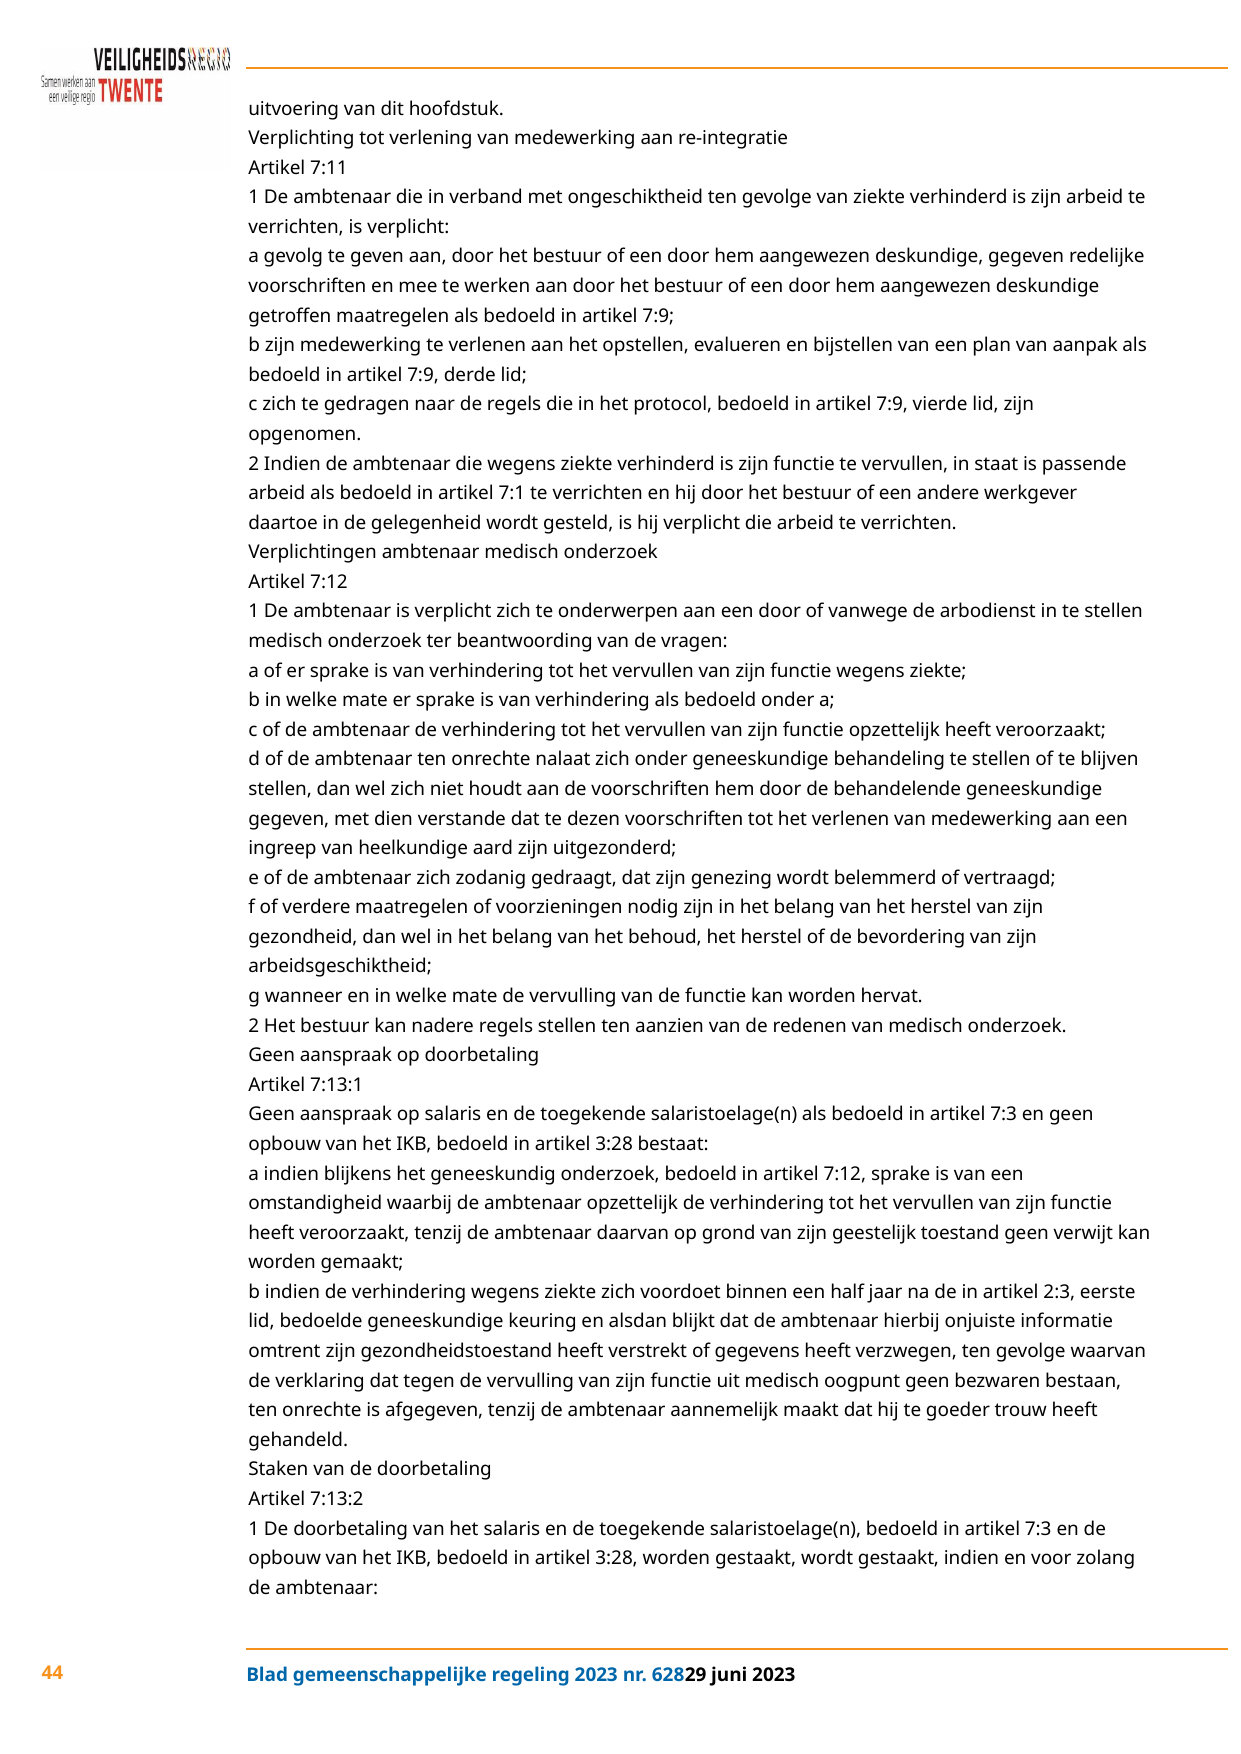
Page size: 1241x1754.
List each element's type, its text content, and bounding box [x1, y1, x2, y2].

text g wanneer en in welke mate de vervulling van de functie kan worden hervat. [248, 982, 1152, 1008]
text 2 Het bestuur kan nadere regels stellen ten aanzien van de redenen van medisch onderzoek. [248, 1012, 1152, 1038]
text f of verdere maatregelen of voorzieningen nodig zijn in het belang van het herstel van zijn gezondheid, dan wel in het belang van het behoud, het herstel of de bevordering van zijn arbeidsgeschiktheid; [248, 893, 1152, 978]
text a of er sprake is van verhindering tot het vervullen van zijn functie wegens ziekte; [248, 657, 1152, 683]
text b indien de verhindering wegens ziekte zich voordoet binnen een half jaar na de in artikel 2:3, eerste lid, bedoelde geneeskundige keuring en alsdan blijkt dat de ambtenaar hierbij onjuiste informatie omtrent zijn gezondheidstoestand heeft verstrekt of gegevens heeft verzwegen, ten gevolge waarvan de verklaring dat tegen de vervulling van zijn functie uit medisch oogpunt geen bezwaren bestaan, ten onrechte is afgegeven, tenzij de ambtenaar aannemelijk maakt dat hij te goeder trouw heeft gehandeld. [248, 1278, 1152, 1452]
text Verplichtingen ambtenaar medisch onderzoek [248, 538, 1152, 564]
text Verplichting tot verlening van medewerking aan re-integratie [248, 124, 1152, 150]
text Artikel 7:12 [248, 568, 1152, 594]
picture [41, 47, 231, 172]
text c zich te gedragen naar de regels die in het protocol, bedoeld in artikel 7:9, vierde lid, zijn opgenomen. [248, 391, 1152, 446]
text 1 De ambtenaar die in verband met ongeschiktheid ten gevolge van ziekte verhinderd is zijn arbeid te verrichten, is verplicht: [248, 183, 1152, 239]
text Geen aanspraak op doorbetaling [248, 1041, 1152, 1067]
text a gevolg te geven aan, door het bestuur of een door hem aangewezen deskundige, gegeven redelijke voorschriften en mee te werken aan door het bestuur of een door hem aangewezen deskundige getroffen maatregelen als bedoeld in artikel 7:9; [248, 243, 1152, 328]
text Artikel 7:11 [248, 154, 1152, 180]
text a indien blijkens het geneeskundig onderzoek, bedoeld in artikel 7:12, sprake is van een omstandigheid waarbij de ambtenaar opzettelijk de verhindering tot het vervullen van zijn functie heeft veroorzaakt, tenzij de ambtenaar daarvan op grond van zijn geestelijk toestand geen verwijt kan worden gemaakt; [248, 1160, 1152, 1274]
text Geen aanspraak op salaris en de toegekende salaristoelage(n) als bedoeld in artikel 7:3 en geen opbouw van het IKB, bedoeld in artikel 3:28 bestaat: [248, 1101, 1152, 1156]
text d of de ambtenaar ten onrechte nalaat zich onder geneeskundige behandeling te stellen of te blijven stellen, dan wel zich niet houdt aan de voorschriften hem door de behandelende geneeskundige gegeven, met dien verstande dat te dezen voorschriften tot het verlenen van medewerking aan een ingreep van heelkundige aard zijn uitgezonderd; [248, 746, 1152, 860]
text Staken van de doorbetaling [248, 1456, 1152, 1481]
text Artikel 7:13:1 [248, 1071, 1152, 1097]
text 2 Indien de ambtenaar die wegens ziekte verhinderd is zijn functie te vervullen, in staat is passende arbeid als bedoeld in artikel 7:1 te verrichten en hij door het bestuur of een andere werkgever daartoe in de gelegenheid wordt gesteld, is hij verplicht die arbeid te verrichten. [248, 450, 1152, 535]
text b in welke mate er sprake is van verhindering als bedoeld onder a; [248, 686, 1152, 712]
text c of de ambtenaar de verhindering tot het vervullen van zijn functie opzettelijk heeft veroorzaakt; [248, 716, 1152, 742]
text b zijn medewerking te verlenen aan het opstellen, evalueren en bijstellen van een plan van aanpak als bedoeld in artikel 7:9, derde lid; [248, 331, 1152, 387]
text 1 De doorbetaling van het salaris en de toegekende salaristoelage(n), bedoeld in artikel 7:3 en de opbouw van het IKB, bedoeld in artikel 3:28, worden gestaakt, wordt gestaakt, indien en voor zolang de ambtenaar: [248, 1515, 1152, 1600]
text uitvoering van dit hoofdstuk. [248, 95, 1152, 121]
text 1 De ambtenaar is verplicht zich te onderwerpen aan een door of vanwege de arbodienst in te stellen medisch onderzoek ter beantwoording van de vragen: [248, 598, 1152, 653]
text e of de ambtenaar zich zodanig gedraagt, dat zijn genezing wordt belemmerd of vertraagd; [248, 864, 1152, 890]
text Artikel 7:13:2 [248, 1485, 1152, 1511]
